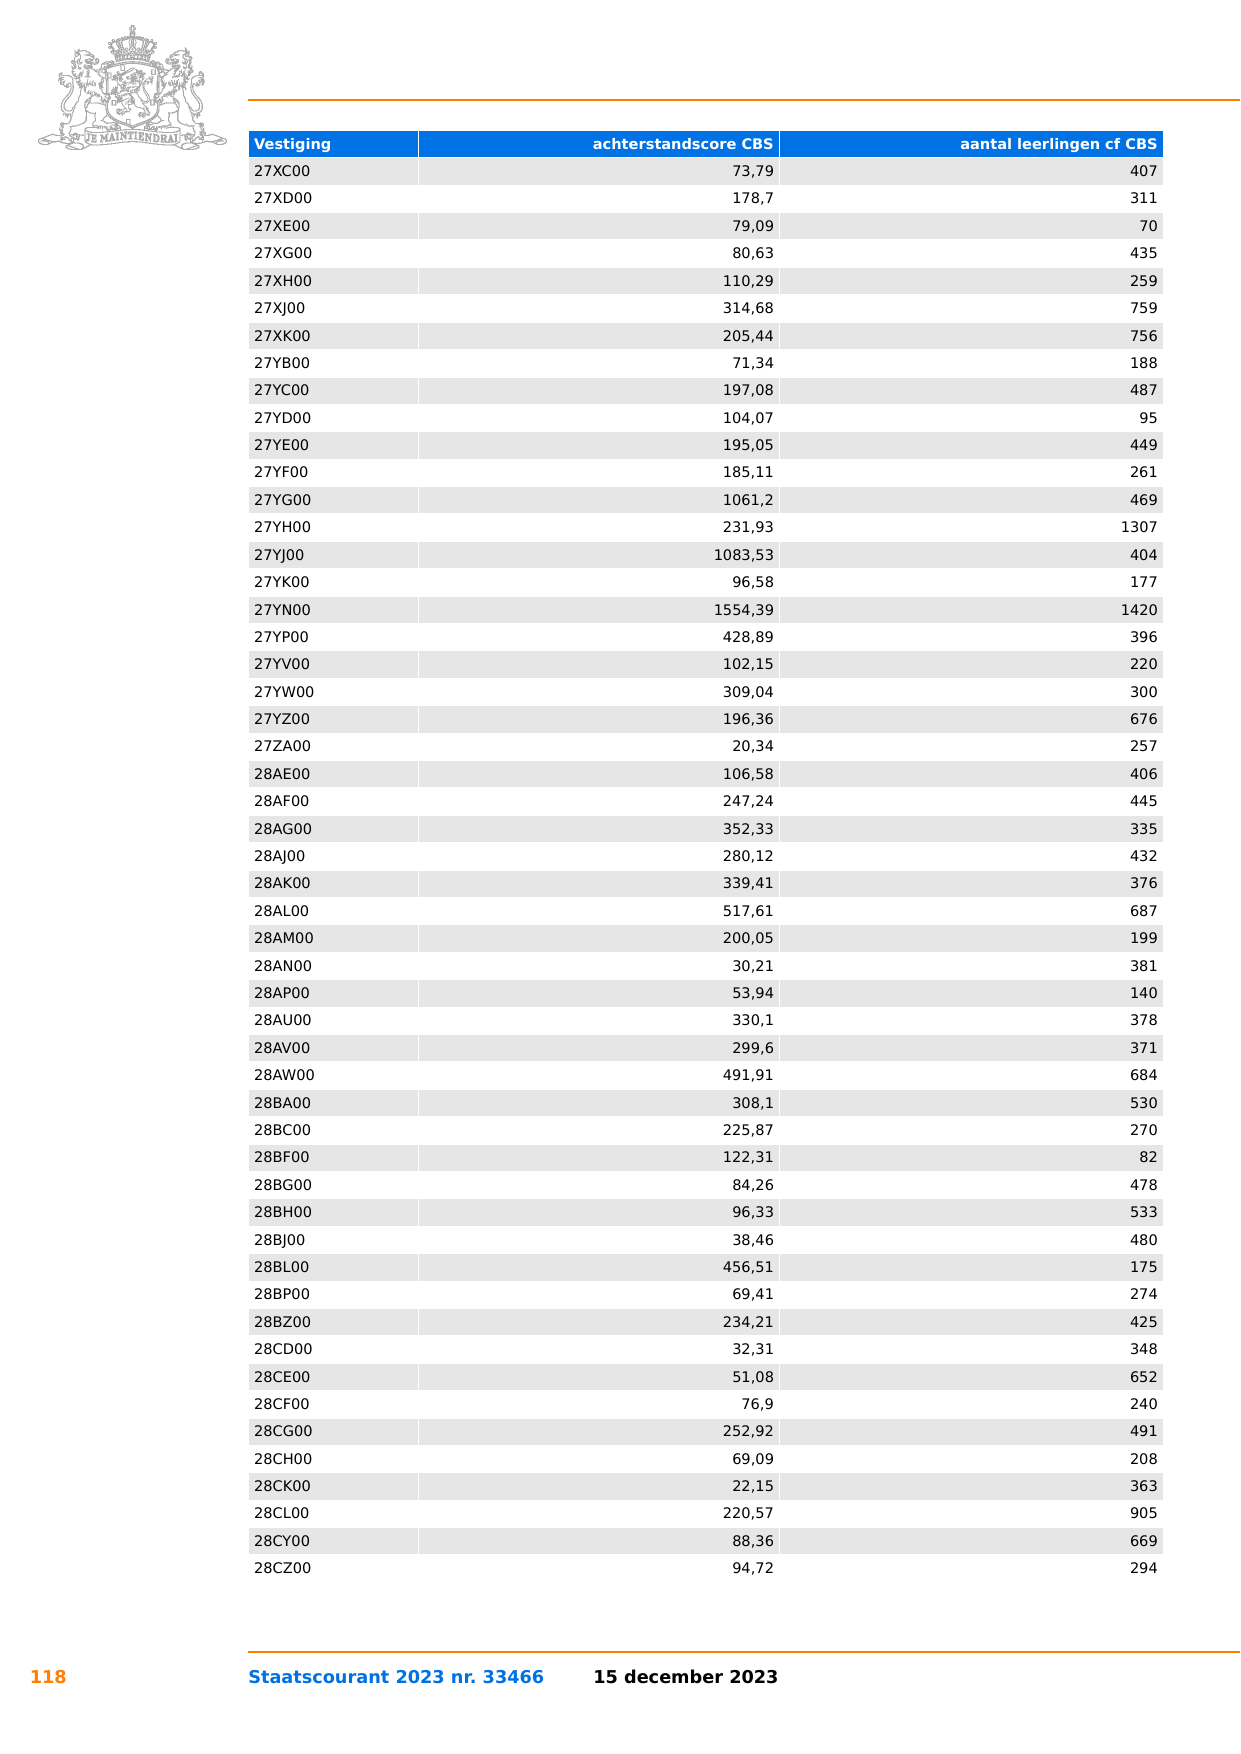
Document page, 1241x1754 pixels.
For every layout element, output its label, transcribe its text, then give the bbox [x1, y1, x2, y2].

table_cell 27XE00 [249, 213, 418, 239]
table_cell 652 [780, 1364, 1163, 1390]
table_cell 69,09 [419, 1446, 779, 1472]
table_cell 28BL00 [249, 1254, 418, 1281]
table_cell 335 [780, 816, 1163, 842]
table_cell 339,41 [419, 871, 779, 897]
table_cell 378 [780, 1008, 1163, 1034]
table_cell 27YV00 [249, 651, 418, 678]
table_cell 28CE00 [249, 1364, 418, 1390]
table_cell 330,1 [419, 1008, 779, 1034]
table_cell 38,46 [419, 1227, 779, 1253]
table_cell 27YP00 [249, 624, 418, 650]
table_cell 456,51 [419, 1254, 779, 1281]
table_cell 196,36 [419, 706, 779, 733]
table_cell 30,21 [419, 953, 779, 979]
table_cell 28BF00 [249, 1145, 418, 1171]
table_cell 27YW00 [249, 679, 418, 705]
table_cell 27XH00 [249, 268, 418, 294]
table_cell 530 [780, 1090, 1163, 1116]
table_cell 28CK00 [249, 1473, 418, 1500]
table_cell 28CL00 [249, 1501, 418, 1527]
table_cell 27YN00 [249, 597, 418, 623]
table_cell 28CY00 [249, 1528, 418, 1554]
table_cell 234,21 [419, 1309, 779, 1335]
table_cell 28AG00 [249, 816, 418, 842]
table_cell 759 [780, 295, 1163, 322]
table_cell 208 [780, 1446, 1163, 1472]
table_cell 175 [780, 1254, 1163, 1281]
table_cell 110,29 [419, 268, 779, 294]
table_cell 28AK00 [249, 871, 418, 897]
table_cell 94,72 [419, 1556, 779, 1582]
table_cell 533 [780, 1199, 1163, 1226]
table_cell 252,92 [419, 1419, 779, 1445]
table_cell 122,31 [419, 1145, 779, 1171]
table_cell 27ZA00 [249, 734, 418, 760]
table_cell 70 [780, 213, 1163, 239]
table_cell 406 [780, 761, 1163, 787]
table_cell 28CD00 [249, 1336, 418, 1363]
table_cell 435 [780, 241, 1163, 267]
table_cell 177 [780, 569, 1163, 596]
table_cell 469 [780, 487, 1163, 513]
table_cell 197,08 [419, 378, 779, 404]
table_cell 257 [780, 734, 1163, 760]
table_cell 300 [780, 679, 1163, 705]
table_cell 231,93 [419, 515, 779, 541]
table_cell 199 [780, 925, 1163, 952]
table_cell 73,79 [419, 158, 779, 185]
table_cell 491 [780, 1419, 1163, 1445]
table_cell 106,58 [419, 761, 779, 787]
table_cell 905 [780, 1501, 1163, 1527]
table_cell 294 [780, 1556, 1163, 1582]
table_cell 1420 [780, 597, 1163, 623]
table_cell 28AE00 [249, 761, 418, 787]
picture [38, 25, 227, 150]
table_cell 259 [780, 268, 1163, 294]
table_cell 71,34 [419, 350, 779, 376]
table_cell 371 [780, 1035, 1163, 1061]
table_cell 27YE00 [249, 432, 418, 459]
table_cell 28CH00 [249, 1446, 418, 1472]
table_cell 27XD00 [249, 186, 418, 212]
table_cell 28AN00 [249, 953, 418, 979]
table_cell 27XK00 [249, 323, 418, 349]
table_cell 28BG00 [249, 1172, 418, 1198]
table_header Vestiging [249, 131, 418, 157]
table_cell 28AW00 [249, 1063, 418, 1089]
table_cell 185,11 [419, 460, 779, 486]
table_cell 299,6 [419, 1035, 779, 1061]
table_cell 22,15 [419, 1473, 779, 1500]
table_cell 195,05 [419, 432, 779, 459]
table_cell 51,08 [419, 1364, 779, 1390]
table_cell 480 [780, 1227, 1163, 1253]
table_cell 200,05 [419, 925, 779, 952]
table_cell 28CF00 [249, 1391, 418, 1417]
table_cell 240 [780, 1391, 1163, 1417]
table_cell 1307 [780, 515, 1163, 541]
table_cell 1083,53 [419, 542, 779, 568]
table_cell 428,89 [419, 624, 779, 650]
table_cell 28BP00 [249, 1282, 418, 1308]
table_cell 28AM00 [249, 925, 418, 952]
table_cell 88,36 [419, 1528, 779, 1554]
table_cell 27YD00 [249, 405, 418, 431]
table_cell 69,41 [419, 1282, 779, 1308]
table_cell 445 [780, 789, 1163, 815]
table_cell 28AP00 [249, 980, 418, 1007]
table_cell 491,91 [419, 1063, 779, 1089]
table_cell 404 [780, 542, 1163, 568]
table_cell 79,09 [419, 213, 779, 239]
table_cell 27YZ00 [249, 706, 418, 733]
table_cell 96,33 [419, 1199, 779, 1226]
table_cell 27XG00 [249, 241, 418, 267]
table_cell 28BH00 [249, 1199, 418, 1226]
table_cell 27YB00 [249, 350, 418, 376]
table_cell 308,1 [419, 1090, 779, 1116]
table_cell 314,68 [419, 295, 779, 322]
table_cell 487 [780, 378, 1163, 404]
table_cell 247,24 [419, 789, 779, 815]
table_cell 1061,2 [419, 487, 779, 513]
table_cell 27YF00 [249, 460, 418, 486]
table_cell 669 [780, 1528, 1163, 1554]
table_cell 27YC00 [249, 378, 418, 404]
table_cell 225,87 [419, 1117, 779, 1143]
table_cell 676 [780, 706, 1163, 733]
table_cell 407 [780, 158, 1163, 185]
table_cell 84,26 [419, 1172, 779, 1198]
table_cell 27YG00 [249, 487, 418, 513]
table_cell 27XC00 [249, 158, 418, 185]
table_cell 376 [780, 871, 1163, 897]
table_cell 104,07 [419, 405, 779, 431]
table_cell 102,15 [419, 651, 779, 678]
table_cell 28BC00 [249, 1117, 418, 1143]
table_cell 27YK00 [249, 569, 418, 596]
table_cell 309,04 [419, 679, 779, 705]
table_cell 270 [780, 1117, 1163, 1143]
table_cell 280,12 [419, 843, 779, 869]
table_cell 449 [780, 432, 1163, 459]
table_cell 205,44 [419, 323, 779, 349]
table_cell 381 [780, 953, 1163, 979]
table_cell 32,31 [419, 1336, 779, 1363]
table_cell 140 [780, 980, 1163, 1007]
table_cell 95 [780, 405, 1163, 431]
table_cell 28AU00 [249, 1008, 418, 1034]
table_cell 28BA00 [249, 1090, 418, 1116]
table_header aantal leerlingen cf CBS [780, 131, 1163, 157]
table_cell 76,9 [419, 1391, 779, 1417]
table_cell 28CZ00 [249, 1556, 418, 1582]
table_cell 220 [780, 651, 1163, 678]
table_cell 396 [780, 624, 1163, 650]
table_cell 28AV00 [249, 1035, 418, 1061]
table_cell 348 [780, 1336, 1163, 1363]
table_cell 27YH00 [249, 515, 418, 541]
table_cell 1554,39 [419, 597, 779, 623]
table_cell 432 [780, 843, 1163, 869]
table_cell 425 [780, 1309, 1163, 1335]
table_cell 96,58 [419, 569, 779, 596]
table_cell 28BZ00 [249, 1309, 418, 1335]
table_cell 82 [780, 1145, 1163, 1171]
table_cell 20,34 [419, 734, 779, 760]
table_header achterstandscore CBS [419, 131, 779, 157]
table_cell 28AF00 [249, 789, 418, 815]
table_cell 188 [780, 350, 1163, 376]
table_cell 53,94 [419, 980, 779, 1007]
table_cell 687 [780, 898, 1163, 924]
table_cell 28BJ00 [249, 1227, 418, 1253]
table_cell 28AL00 [249, 898, 418, 924]
table_cell 517,61 [419, 898, 779, 924]
table_cell 27YJ00 [249, 542, 418, 568]
table_cell 478 [780, 1172, 1163, 1198]
table_cell 220,57 [419, 1501, 779, 1527]
table_cell 28AJ00 [249, 843, 418, 869]
table_cell 80,63 [419, 241, 779, 267]
table_cell 274 [780, 1282, 1163, 1308]
table_cell 756 [780, 323, 1163, 349]
table_cell 352,33 [419, 816, 779, 842]
table_cell 28CG00 [249, 1419, 418, 1445]
table_cell 27XJ00 [249, 295, 418, 322]
table_cell 311 [780, 186, 1163, 212]
table_cell 261 [780, 460, 1163, 486]
table_cell 684 [780, 1063, 1163, 1089]
table_cell 363 [780, 1473, 1163, 1500]
table_cell 178,7 [419, 186, 779, 212]
